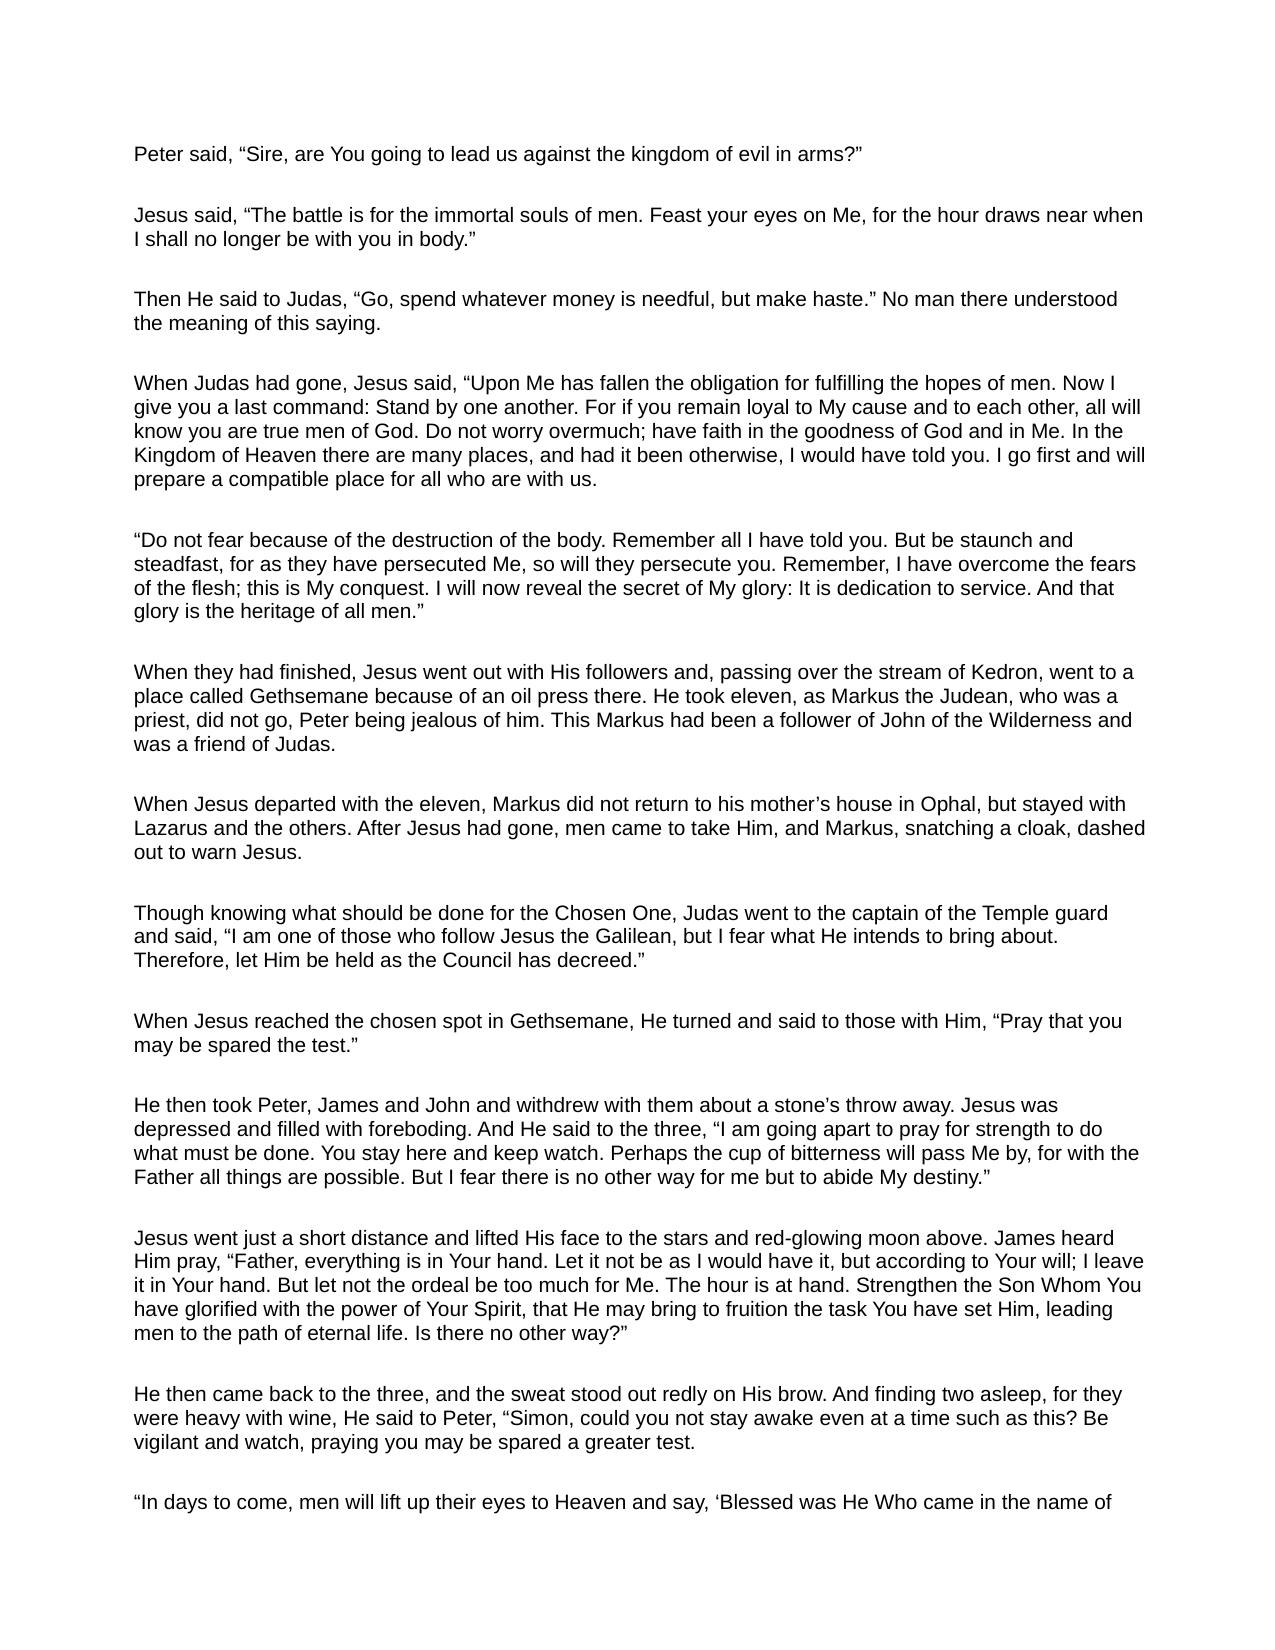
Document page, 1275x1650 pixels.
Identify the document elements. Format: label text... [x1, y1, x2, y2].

text When Jesus reached the chosen spot in Gethsemane, He turned and said to those with Him, “Pray that you may be spared the test.” [134, 985, 1147, 1057]
text He then came back to the three, and the sweat stood out redly on His brow. And finding two asleep, for they were heavy with wine, He said to Peter, “Simon, could you not stay awake even at a time such as this? Be vigilant and watch, praying you may be spared a greater test. [134, 1358, 1147, 1453]
text Jesus went just a short distance and lifted His face to the stars and red-glowing moon above. James heard Him pray, “Father, everything is in Your hand. Let it not be as I would have it, but according to Your will; I leave it in Your hand. But let not the ordeal be too much for Me. The hour is at hand. Strengthen the Son Whom You have glorified with the power of Your Spirit, that He may bring to fruition the task You have set Him, leading men to the path of eternal life. Is there no other way?” [134, 1201, 1147, 1345]
text Peter said, “Sire, are You going to lead us against the kingdom of evil in arms?” [134, 118, 1147, 166]
text When Judas had gone, Jesus said, “Upon Me has fallen the obligation for fulfilling the hopes of men. Now I give you a last command: Stand by one another. For if you remain loyal to My cause and to each other, all will know you are true men of God. Do not worry overmuch; have faith in the goodness of God and in Me. In the Kingdom of Heaven there are many places, and had it been otherwise, I would have told you. I go first and will prepare a compatible place for all who are with us. [134, 347, 1147, 491]
text Then He said to Judas, “Go, spend whatever money is needful, but make haste.” No man there understood the meaning of this saying. [134, 263, 1147, 335]
text “Do not fear because of the destruction of the body. Remember all I have told you. But be staunch and steadfast, for as they have persecuted Me, so will they persecute you. Remember, I have overcome the fears of the flesh; this is My conquest. I will now reveal the secret of My glory: It is dedication to service. And that glory is the heritage of all men.” [134, 503, 1147, 623]
text Jesus said, “The battle is for the immortal souls of men. Feast your eyes on Me, for the hour draws near when I shall no longer be with you in body.” [134, 178, 1147, 250]
text Though knowing what should be done for the Chosen One, Judas went to the captain of the Temple guard and said, “I am one of those who follow Jesus the Galilean, but I fear what He intends to bring about. Therefore, let Him be held as the Council has decreed.” [134, 876, 1147, 972]
text When Jesus departed with the eleven, Markus did not return to his mother’s house in Ophal, but stayed with Lazarus and the others. After Jesus had gone, men came to take Him, and Markus, snatching a cloak, dashed out to warn Jesus. [134, 768, 1147, 864]
text When they had finished, Jesus went out with His followers and, passing over the stream of Kedron, went to a place called Gethsemane because of an oil press there. He took eleven, as Markus the Judean, who was a priest, did not go, Peter being jealous of him. This Markus had been a follower of John of the Wilderness and was a friend of Judas. [134, 636, 1147, 756]
text He then took Peter, James and John and withdrew with them about a stone’s throw away. Jesus was depressed and filled with foreboding. And He said to the three, “I am going apart to pray for strength to do what must be done. You stay here and keep watch. Perhaps the cup of bitterness will pass Me by, for with the Father all things are possible. But I fear there is no other way for me but to abide My destiny.” [134, 1069, 1147, 1189]
text “In days to come, men will lift up their eyes to Heaven and say, ‘Blessed was He Who came in the name of [134, 1466, 1147, 1514]
